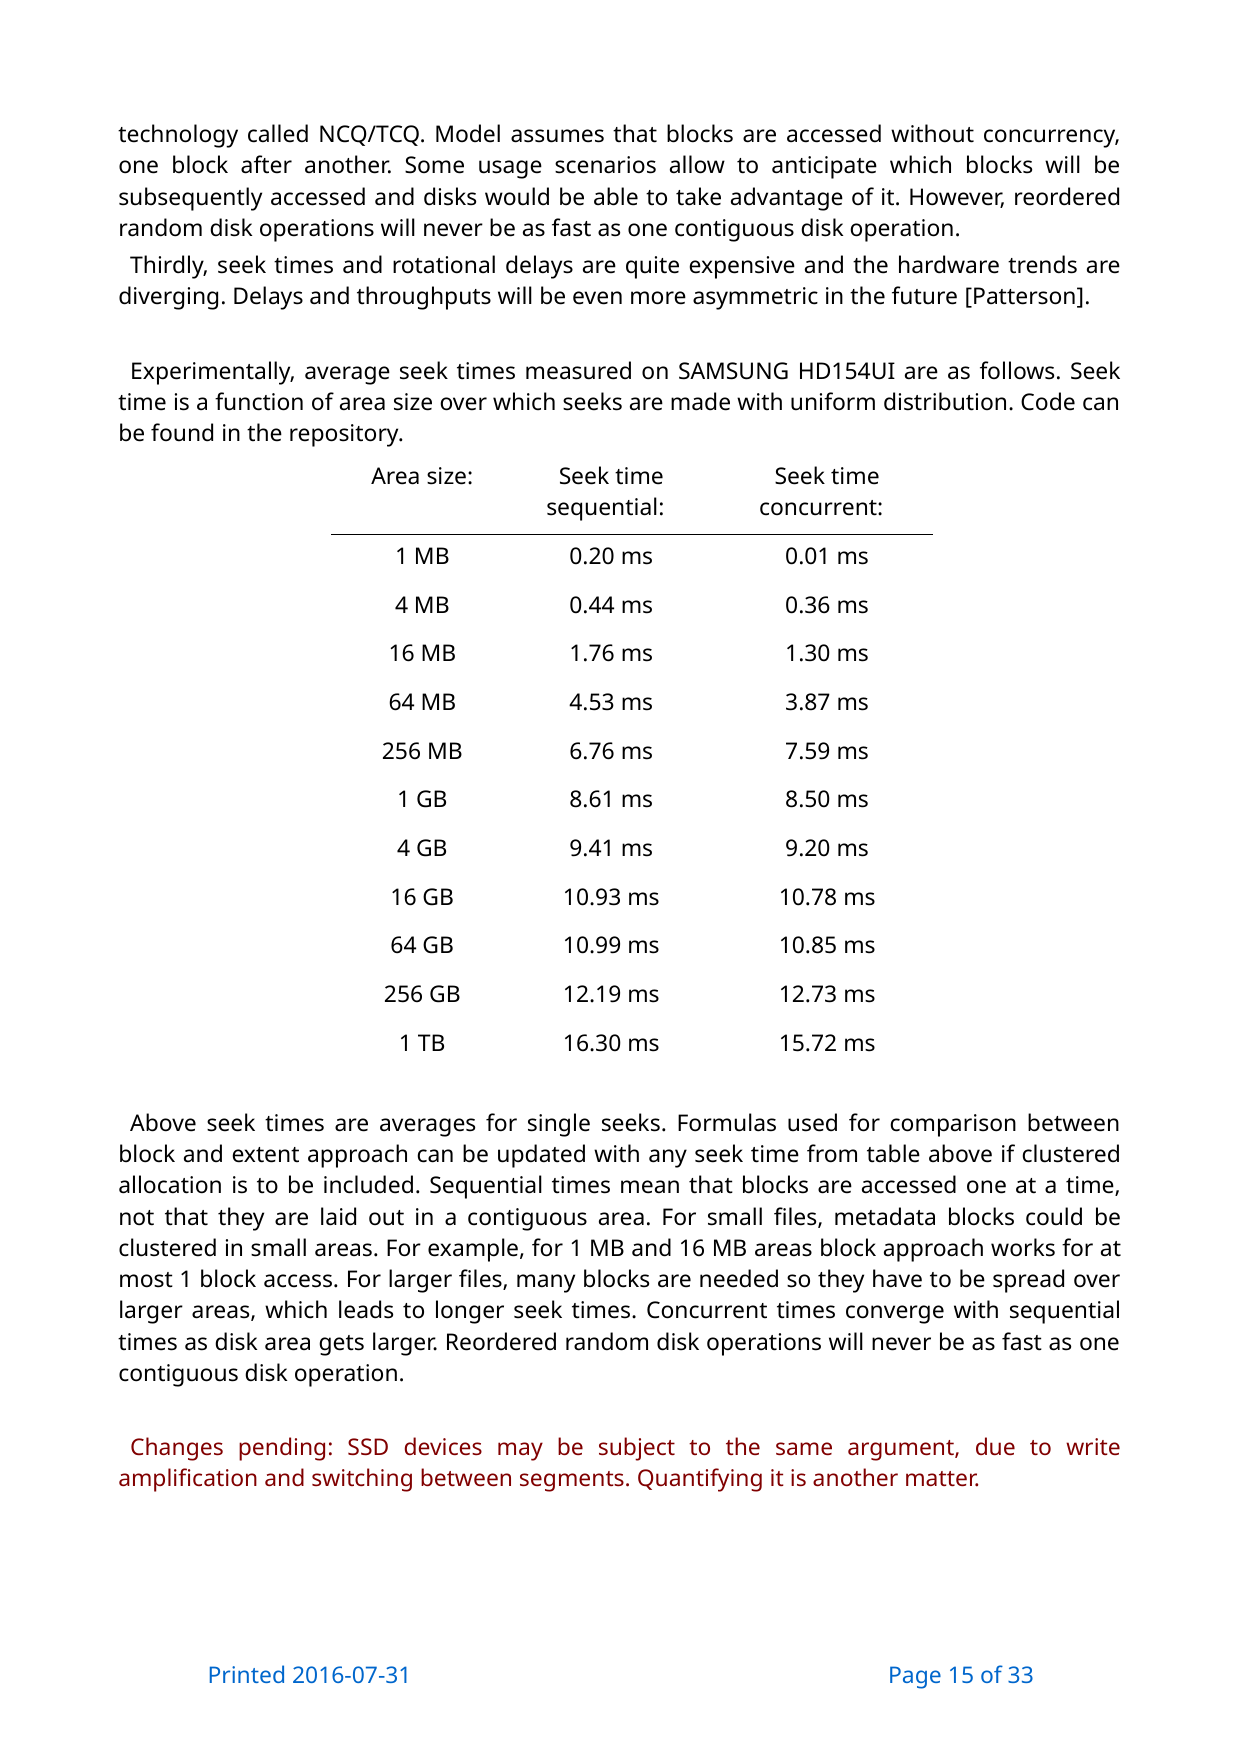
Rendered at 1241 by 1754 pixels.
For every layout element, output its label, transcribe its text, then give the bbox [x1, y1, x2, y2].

table_cell [118, 1021, 331, 1069]
table_cell [933, 632, 1122, 680]
table_cell [933, 729, 1122, 778]
text Thirdly, seek times and rotational delays are quite expensive and the hardware trends are diverging. Delays and throughputs will be even more asymmetric in the future [Patterson]. [118, 249, 1122, 312]
table_cell 3.87 ms [709, 680, 933, 729]
table_cell [118, 924, 331, 972]
table_cell [933, 778, 1122, 826]
table_cell 0.36 ms [709, 583, 933, 632]
table_header Area size: [331, 454, 501, 534]
table_cell 7.59 ms [709, 729, 933, 778]
table_cell 16 GB [331, 875, 501, 923]
table_cell 0.01 ms [709, 535, 933, 583]
table_cell 0.44 ms [501, 583, 709, 632]
table_cell [118, 583, 331, 632]
table_cell 10.93 ms [501, 875, 709, 923]
text technology called NCQ/TCQ. Model assumes that blocks are accessed without concurrency, one block after another. Some usage scenarios allow to anticipate which blocks will be subsequently accessed and disks would be able to take advantage of it. However, reordered random disk operations will never be as fast as one contiguous disk operation. [118, 118, 1122, 243]
table_cell 10.85 ms [709, 924, 933, 972]
table_cell 6.76 ms [501, 729, 709, 778]
table_cell 9.41 ms [501, 826, 709, 875]
table_cell 16.30 ms [501, 1021, 709, 1069]
table_cell 10.99 ms [501, 924, 709, 972]
table_cell 64 GB [331, 924, 501, 972]
table_cell [933, 924, 1122, 972]
table_header [933, 454, 1122, 534]
table_cell 0.20 ms [501, 535, 709, 583]
table_header Seek time sequential: [501, 454, 709, 534]
table_cell 1.76 ms [501, 632, 709, 680]
table_cell [933, 875, 1122, 923]
table_cell [118, 972, 331, 1021]
table_cell [118, 875, 331, 923]
table_cell 16 MB [331, 632, 501, 680]
table_cell 4 GB [331, 826, 501, 875]
table_cell [933, 534, 1122, 583]
table_cell 256 GB [331, 972, 501, 1021]
text Above seek times are averages for single seeks. Formulas used for comparison between block and extent approach can be updated with any seek time from table above if clustered allocation is to be included. Sequential times mean that blocks are accessed one at a time, not that they are laid out in a contiguous area. For small files, metadata blocks could be clustered in small areas. For example, for 1 MB and 16 MB areas block approach works for at most 1 block access. For larger files, many blocks are needed so they have to be spread over larger areas, which leads to longer seek times. Concurrent times converge with sequential times as disk area gets larger. Reordered random disk operations will never be as fast as one contiguous disk operation. [118, 1107, 1122, 1388]
table_cell 64 MB [331, 680, 501, 729]
text Changes pending: SSD devices may be subject to the same argument, due to write amplification and switching between segments. Quantifying it is another matter. [118, 1431, 1122, 1493]
table_cell 12.73 ms [709, 972, 933, 1021]
table_cell [933, 680, 1122, 729]
text Experimentally, average seek times measured on SAMSUNG HD154UI are as follows. Seek time is a function of area size over which seeks are made with uniform distribution. Code can be found in the repository. [118, 355, 1122, 448]
table_cell 9.20 ms [709, 826, 933, 875]
table_cell [933, 972, 1122, 1021]
table_cell 8.61 ms [501, 778, 709, 826]
table_cell [118, 632, 331, 680]
table_cell 10.78 ms [709, 875, 933, 923]
table_cell 1 TB [331, 1021, 501, 1069]
table_header Seek time concurrent: [709, 454, 933, 534]
table_cell [118, 826, 331, 875]
table_cell [933, 826, 1122, 875]
table_cell 1 MB [331, 535, 501, 583]
table_cell [933, 1021, 1122, 1069]
table_cell 256 MB [331, 729, 501, 778]
table_cell [118, 729, 331, 778]
table_cell 1 GB [331, 778, 501, 826]
table_cell [118, 534, 331, 583]
table_cell [118, 778, 331, 826]
table_cell 4 MB [331, 583, 501, 632]
table_cell 15.72 ms [709, 1021, 933, 1069]
table_cell 8.50 ms [709, 778, 933, 826]
table_cell 4.53 ms [501, 680, 709, 729]
table_cell 1.30 ms [709, 632, 933, 680]
table_cell 12.19 ms [501, 972, 709, 1021]
table_cell [118, 680, 331, 729]
table_header [118, 454, 331, 534]
table_cell [933, 583, 1122, 632]
